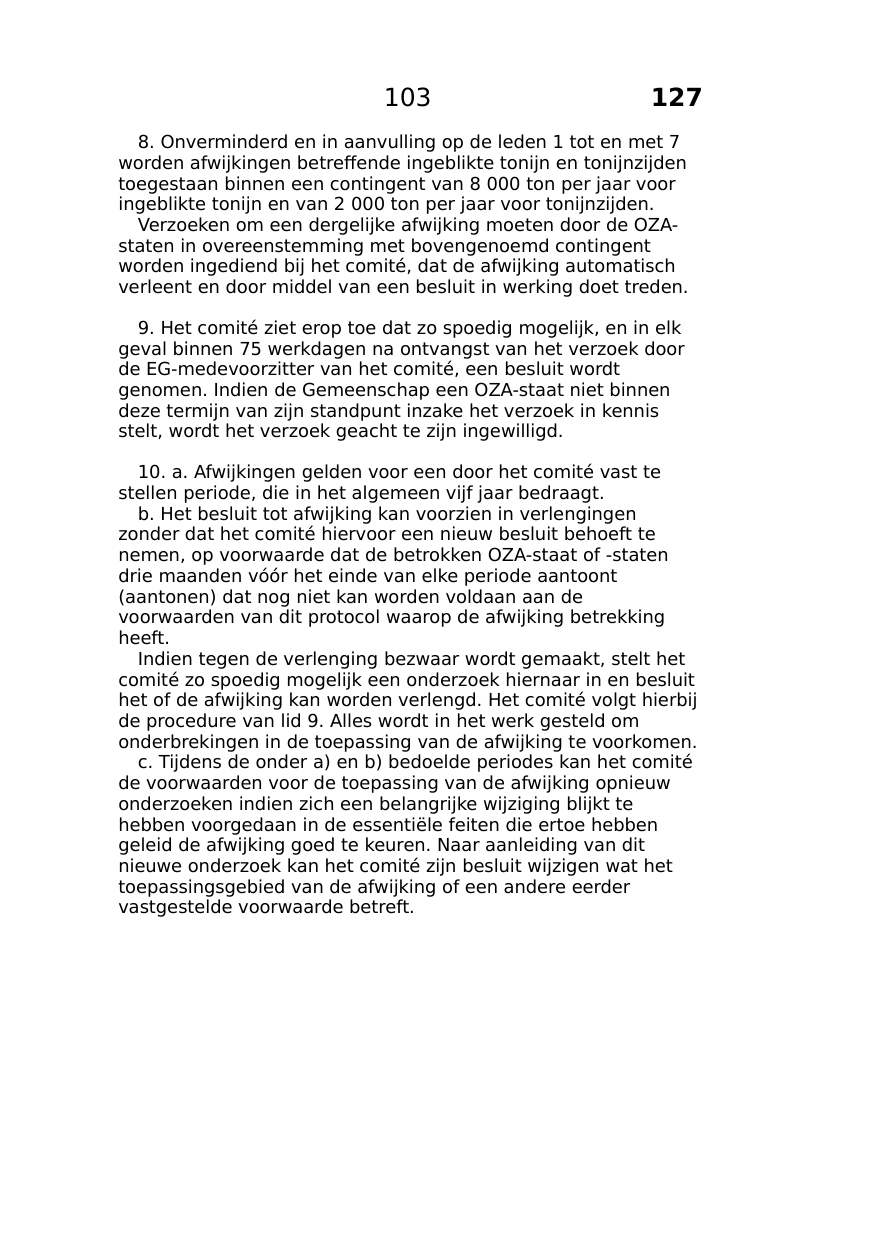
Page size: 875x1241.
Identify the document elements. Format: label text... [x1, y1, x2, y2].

text b. Het besluit tot afwijking kan voorzien in verlengingen zonder dat het comité hiervoor een nieuw besluit behoeft te nemen, op voorwaarde dat de betrokken OZA-staat of -staten drie maanden vóór het einde van elke periode aantoont (aantonen) dat nog niet kan worden voldaan aan de voorwaarden van dit protocol waarop de afwijking betrekking heeft. [118, 503, 703, 649]
text 8. Onverminderd en in aanvulling op de leden 1 tot en met 7 worden afwijkingen betreffende ingeblikte tonijn en tonijnzijden toegestaan binnen een contingent van 8 000 ton per jaar voor ingeblikte tonijn en van 2 000 ton per jaar voor tonijnzijden. [118, 132, 703, 215]
text Verzoeken om een dergelijke afwijking moeten door de OZA-staten in overeenstemming met bovengenoemd contingent worden ingediend bij het comité, dat de afwijking automatisch verleent en door middel van een besluit in werking doet treden. [118, 215, 703, 298]
text 10. a. Afwijkingen gelden voor een door het comité vast te stellen periode, die in het algemeen vijf jaar bedraagt. [118, 462, 703, 503]
text c. Tijdens de onder a) en b) bedoelde periodes kan het comité de voorwaarden voor de toepassing van de afwijking opnieuw onderzoeken indien zich een belangrijke wijziging blijkt te hebben voorgedaan in de essentiële feiten die ertoe hebben geleid de afwijking goed te keuren. Naar aanleiding van dit nieuwe onderzoek kan het comité zijn besluit wijzigen wat het toepassingsgebied van de afwijking of een andere eerder vastgestelde voorwaarde betreft. [118, 752, 703, 918]
text 9. Het comité ziet erop toe dat zo spoedig mogelijk, en in elk geval binnen 75 werkdagen na ontvangst van het verzoek door de EG-medevoorzitter van het comité, een besluit wordt genomen. Indien de Gemeenschap een OZA-staat niet binnen deze termijn van zijn standpunt inzake het verzoek in kennis stelt, wordt het verzoek geacht te zijn ingewilligd. [118, 318, 703, 442]
text Indien tegen de verlenging bezwaar wordt gemaakt, stelt het comité zo spoedig mogelijk een onderzoek hiernaar in en besluit het of de afwijking kan worden verlengd. Het comité volgt hierbij de procedure van lid 9. Alles wordt in het werk gesteld om onderbrekingen in de toepassing van de afwijking te voorkomen. [118, 649, 703, 752]
